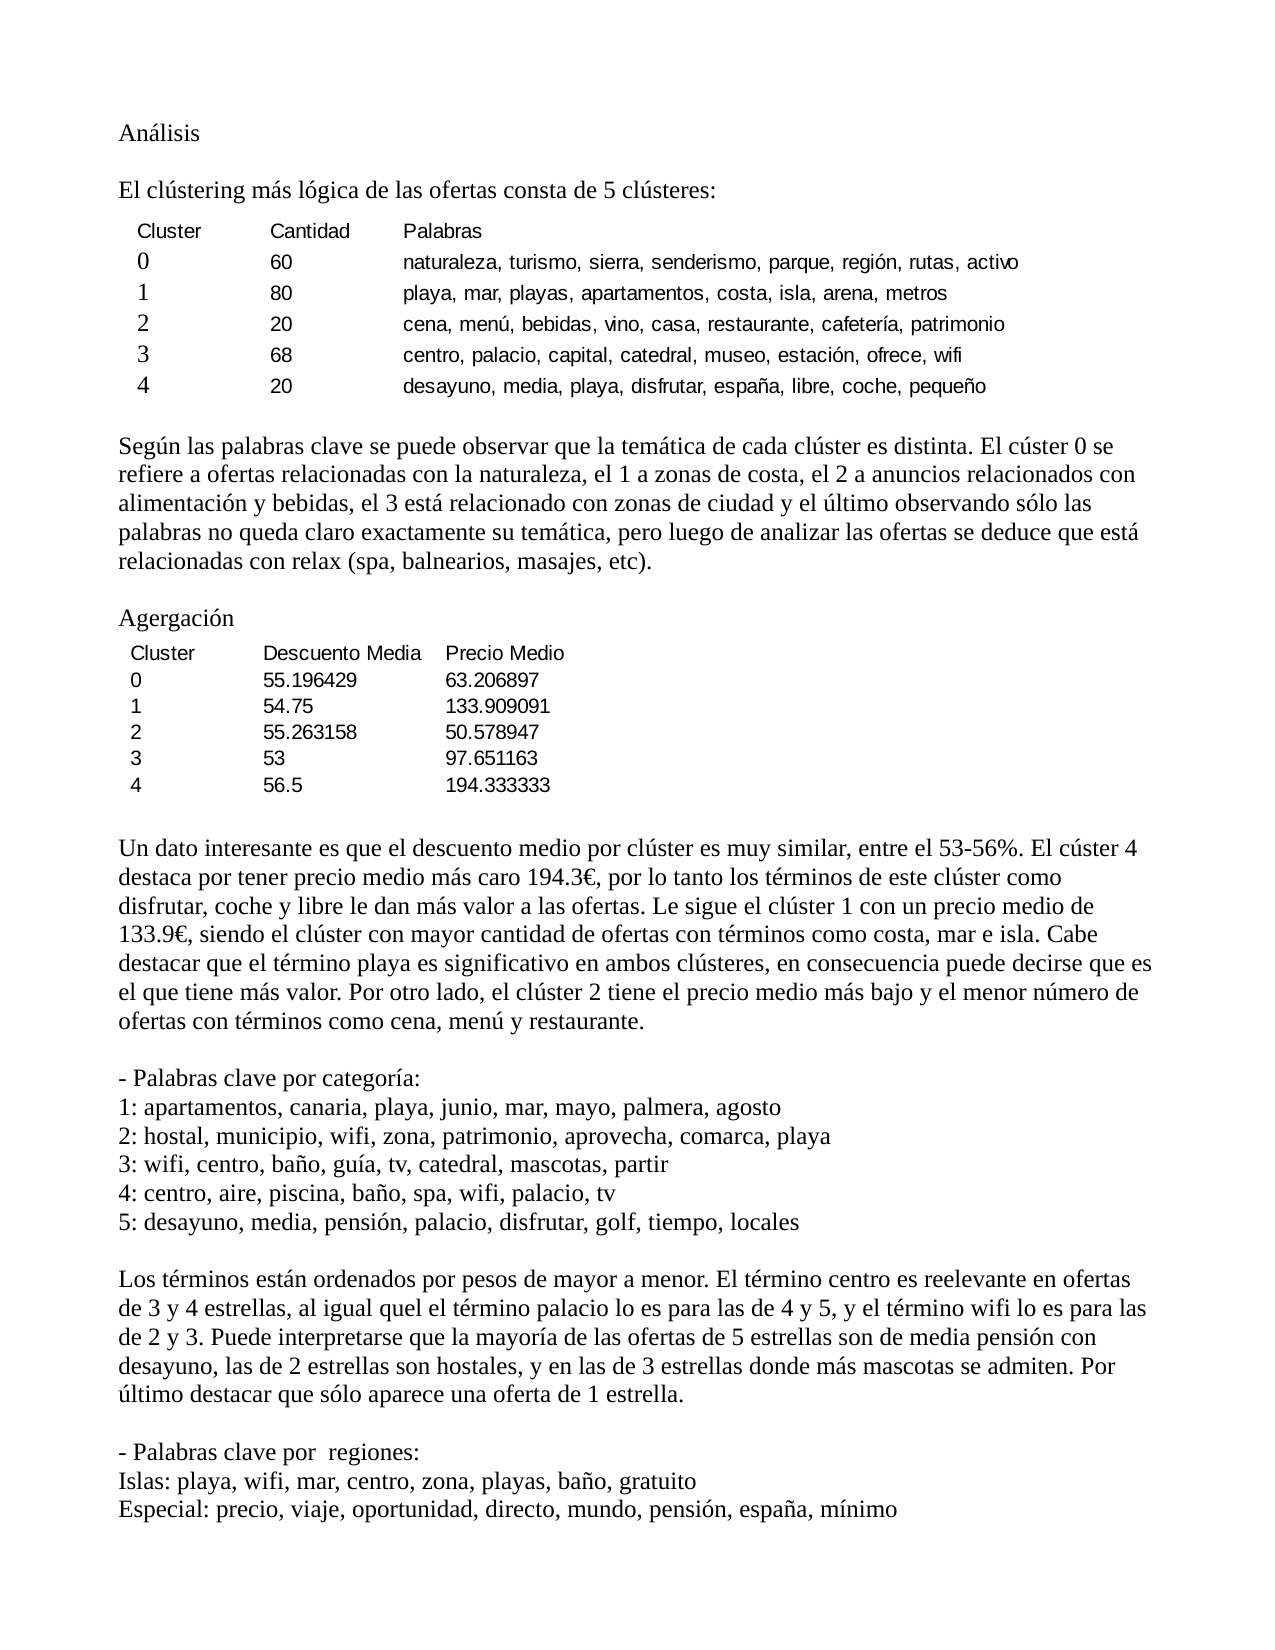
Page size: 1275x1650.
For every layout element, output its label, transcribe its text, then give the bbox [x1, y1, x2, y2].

text Los términos están ordenados por pesos de mayor a menor. El término centro es reelevante en ofertas de 3 y 4 estrellas, al igual quel el término palacio lo es para las de 4 y 5, y el término wifi lo es para las de 2 y 3. Puede interpretarse que la mayoría de las ofertas de 5 estrellas son de media pensión con desayuno, las de 2 estrellas son hostales, y en las de 3 estrellas donde más mascotas se admiten. Por último destacar que sólo aparece una oferta de 1 estrella. [118, 1264, 1157, 1408]
text 4: centro, aire, piscina, baño, spa, wifi, palacio, tv [118, 1178, 1157, 1207]
text - Palabras clave por categoría: [118, 1063, 1157, 1092]
text Especial: precio, viaje, oportunidad, directo, mundo, pensión, españa, mínimo [118, 1494, 1157, 1523]
text 2: hostal, municipio, wifi, zona, patrimonio, aprovecha, comarca, playa [118, 1121, 1157, 1149]
text Agergación [118, 603, 1157, 632]
text 1: apartamentos, canaria, playa, junio, mar, mayo, palmera, agosto [118, 1092, 1157, 1121]
text Análisis [118, 118, 1157, 147]
text - Palabras clave por regiones: [118, 1437, 1157, 1466]
text 3: wifi, centro, baño, guía, tv, catedral, mascotas, partir [118, 1149, 1157, 1178]
text 5: desayuno, media, pensión, palacio, disfrutar, golf, tiempo, locales [118, 1207, 1157, 1236]
text Un dato interesante es que el descuento medio por clúster es muy similar, entre el 53-56%. El cúster 4 destaca por tener precio medio más caro 194.3€, por lo tanto los términos de este clúster como disfrutar, coche y libre le dan más valor a las ofertas. Le sigue el clúster 1 con un precio medio de 133.9€, siendo el clúster con mayor cantidad de ofertas con términos como costa, mar e isla. Cabe destacar que el término playa es significativo en ambos clústeres, en consecuencia puede decirse que es el que tiene más valor. Por otro lado, el clúster 2 tiene el precio medio más bajo y el menor número de ofertas con términos como cena, menú y restaurante. [118, 833, 1157, 1034]
text El clústering más lógica de las ofertas consta de 5 clústeres: [118, 176, 1157, 204]
text Según las palabras clave se puede observar que la temática de cada clúster es distinta. El cúster 0 se refiere a ofertas relacionadas con la naturaleza, el 1 a zonas de costa, el 2 a anuncios relacionados con alimentación y bebidas, el 3 está relacionado con zonas de ciudad y el último observando sólo las palabras no queda claro exactamente su temática, pero luego de analizar las ofertas se deduce que está relacionadas con relax (spa, balnearios, masajes, etc). [118, 431, 1157, 574]
text Islas: playa, wifi, mar, centro, zona, playas, baño, gratuito [118, 1466, 1157, 1494]
